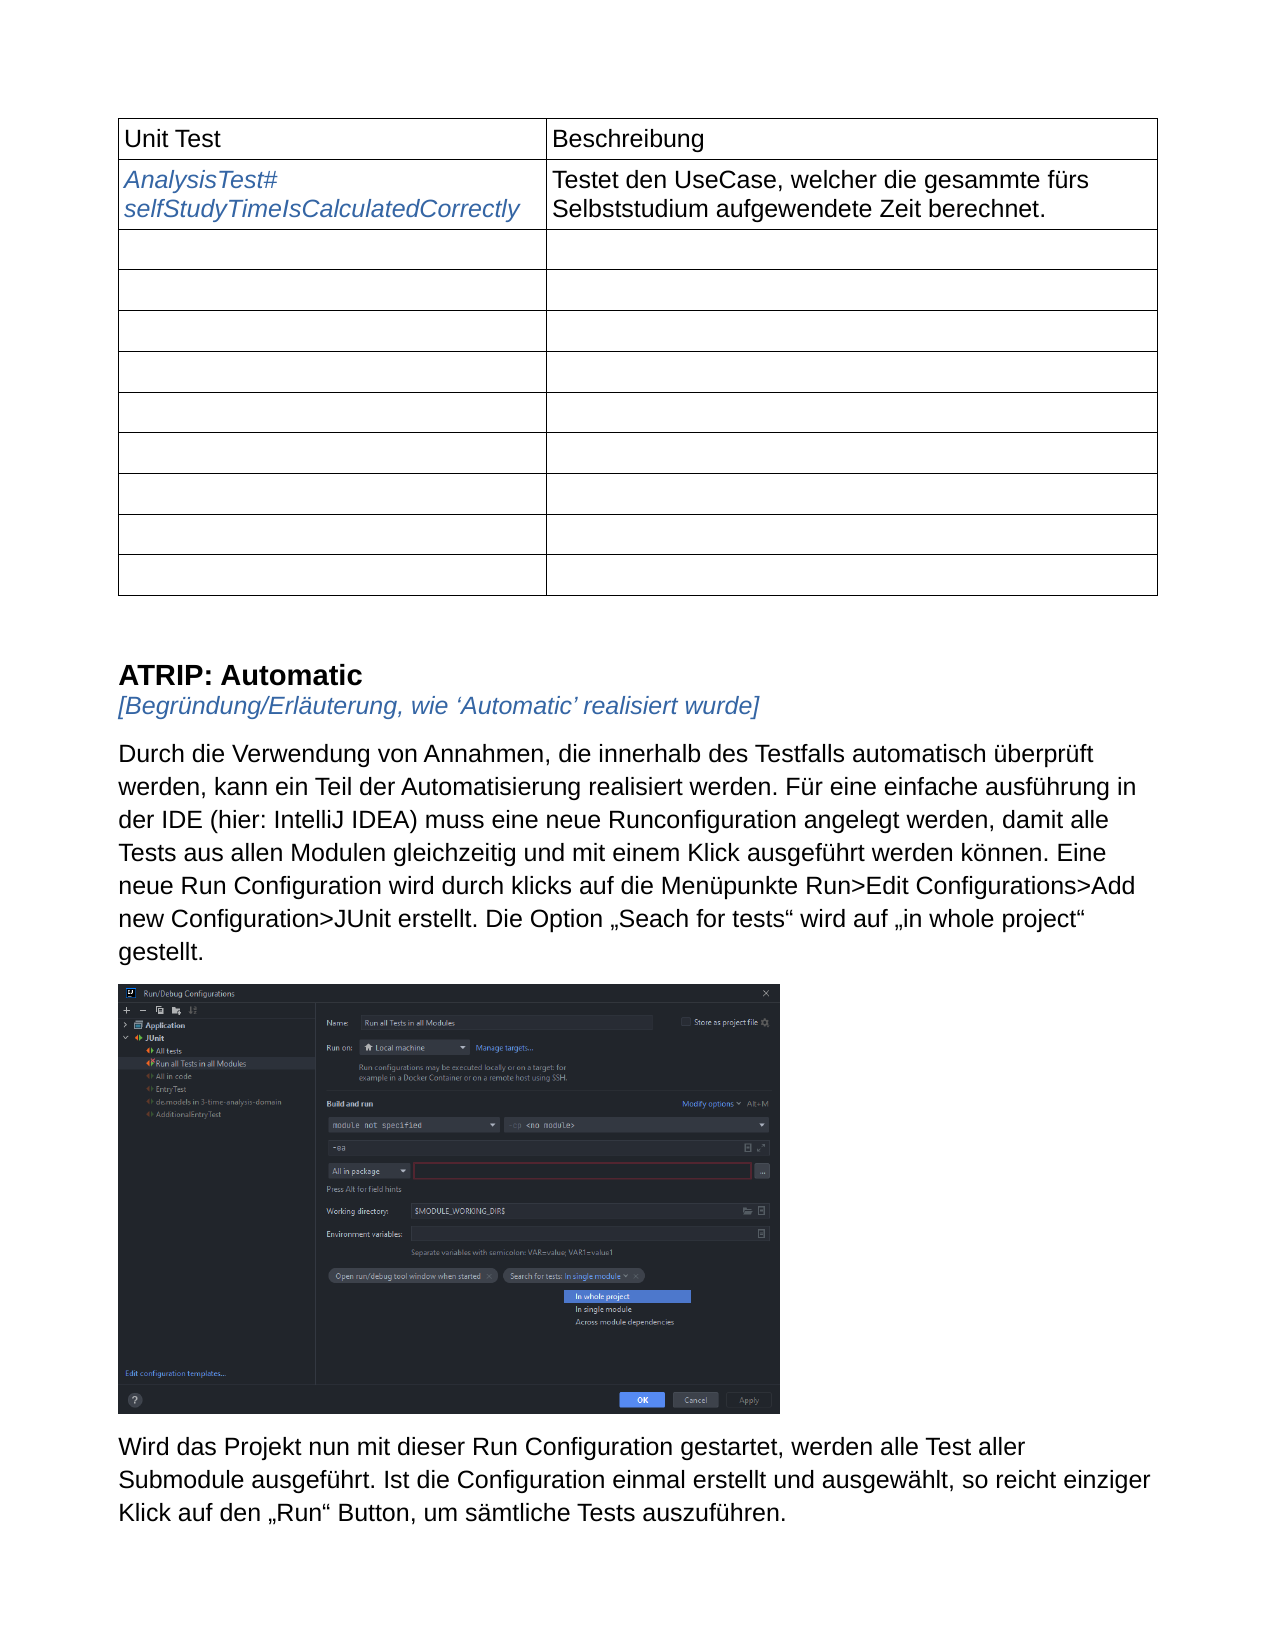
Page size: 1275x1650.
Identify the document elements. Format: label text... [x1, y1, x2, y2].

table_cell [547, 555, 1157, 595]
table_cell [547, 393, 1157, 432]
table_header Unit Test [119, 119, 546, 159]
table_cell [119, 433, 546, 473]
table_cell [119, 555, 546, 595]
table_cell [119, 270, 546, 310]
text Durch die Verwendung von Annahmen, die innerhalb des Testfalls automatisch überprüft werden, kann ein Teil der Automatisierung realisiert werden. Für eine einfache ausführung in der IDE (hier: IntelliJ IDEA) muss eine neue Runconfiguration angelegt werden, damit alle Tests aus allen Modulen gleichzeitig und mit einem Klick ausgeführt werden können. Eine neue Run Configuration wird durch klicks auf die Menüpunkte Run>Edit Configurations>Add new Configuration>JUnit erstellt. Die Option „Seach for tests“ wird auf „in whole project“ gestellt. [118, 739, 1157, 966]
table_cell [119, 393, 546, 432]
table_cell [547, 230, 1157, 269]
table_cell [547, 474, 1157, 513]
table_cell [119, 515, 546, 554]
table_cell [547, 352, 1157, 391]
table_cell [119, 352, 546, 391]
table_cell [547, 515, 1157, 554]
table_cell Testet den UseCase, welcher die gesammte fürs Selbststudium aufgewendete Zeit berechnet. [547, 160, 1157, 228]
subtitle ATRIP: Automatic [118, 658, 1157, 691]
table_cell AnalysisTest# selfStudyTimeIsCalculatedCorrectly [119, 160, 546, 228]
text Wird das Projekt nun mit dieser Run Configuration gestartet, werden alle Test aller Submodule ausgeführt. Ist die Configuration einmal erstellt und ausgewählt, so reicht einziger Klick auf den „Run“ Button, um sämtliche Tests auszuführen. [118, 1432, 1157, 1527]
table_cell [119, 474, 546, 513]
table_cell [547, 270, 1157, 310]
table_cell [119, 311, 546, 351]
table_cell [547, 311, 1157, 351]
table_header Beschreibung [547, 119, 1157, 159]
table_cell [119, 230, 546, 269]
text [Begründung/Erläuterung, wie ‘Automatic’ realisiert wurde] [118, 691, 1157, 720]
table_cell [547, 433, 1157, 473]
